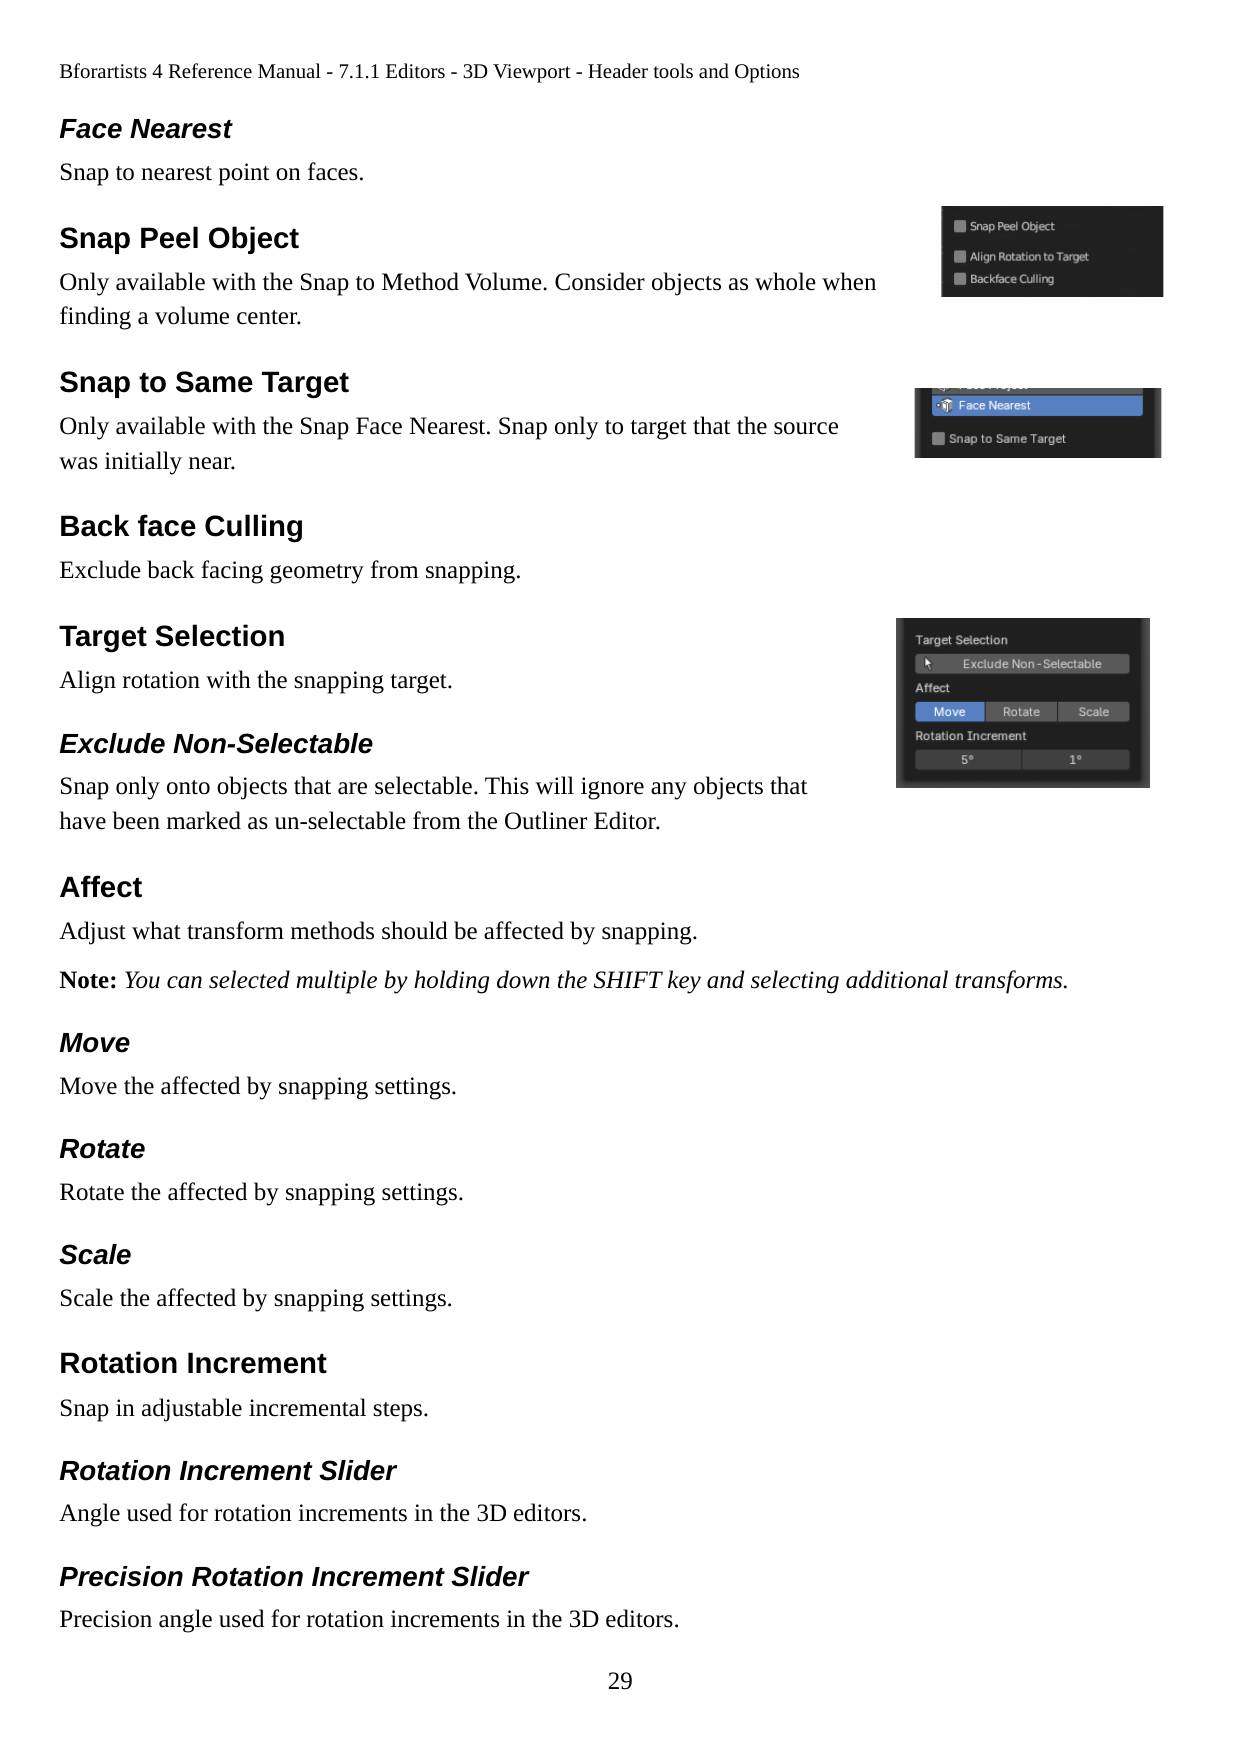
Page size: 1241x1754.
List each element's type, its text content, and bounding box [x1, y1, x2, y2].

text Only available with the Snap Face Nearest. Snap only to target that the source was initially near. [59, 458, 1181, 474]
text Snap only onto objects that are selectable. This will ignore any objects that have been marked as un-selectable from the Outliner Editor. [59, 771, 1181, 835]
text Note: You can selected multiple by holding down the SHIFT key and selecting additional transforms. [59, 965, 1181, 994]
subtitle Face Nearest [59, 113, 1181, 144]
text Snap in adjustable incremental steps. [59, 1393, 1181, 1421]
text Align rotation with the snapping target. [59, 666, 896, 694]
text Only available with the Snap to Method Volume. Consider objects as whole when finding a volume center. [59, 267, 1181, 330]
subtitle Exclude Non-Selectable [59, 727, 896, 759]
text Exclude back facing geometry from snapping. [59, 556, 1181, 584]
subtitle [1164, 221, 1181, 254]
subtitle [1150, 619, 1181, 653]
text Angle used for rotation increments in the 3D editors. [59, 1498, 1181, 1527]
text Move the affected by snapping settings. [59, 1071, 1181, 1099]
subtitle Back face Culling [59, 509, 1181, 543]
text Rotate the affected by snapping settings. [59, 1177, 1181, 1206]
text [1150, 666, 1181, 694]
subtitle Target Selection [59, 619, 896, 653]
subtitle [1150, 727, 1181, 759]
picture [941, 206, 1164, 297]
subtitle Rotate [59, 1132, 1181, 1164]
subtitle Snap Peel Object [59, 221, 941, 254]
text Adjust what transform methods should be affected by snapping. [59, 916, 1181, 944]
picture [896, 618, 1150, 788]
subtitle Snap to Same Target [59, 365, 1181, 399]
picture [914, 388, 1162, 458]
subtitle Rotation Increment [59, 1346, 1181, 1380]
subtitle Move [59, 1026, 1181, 1058]
text Precision angle used for rotation increments in the 3D editors. [59, 1604, 1181, 1633]
subtitle Precision Rotation Increment Slider [59, 1560, 1181, 1592]
text Scale the affected by snapping settings. [59, 1283, 1181, 1311]
text Snap to nearest point on faces. [59, 157, 1181, 186]
subtitle Scale [59, 1238, 1181, 1270]
subtitle Affect [59, 869, 1181, 903]
subtitle Rotation Increment Slider [59, 1454, 1181, 1486]
